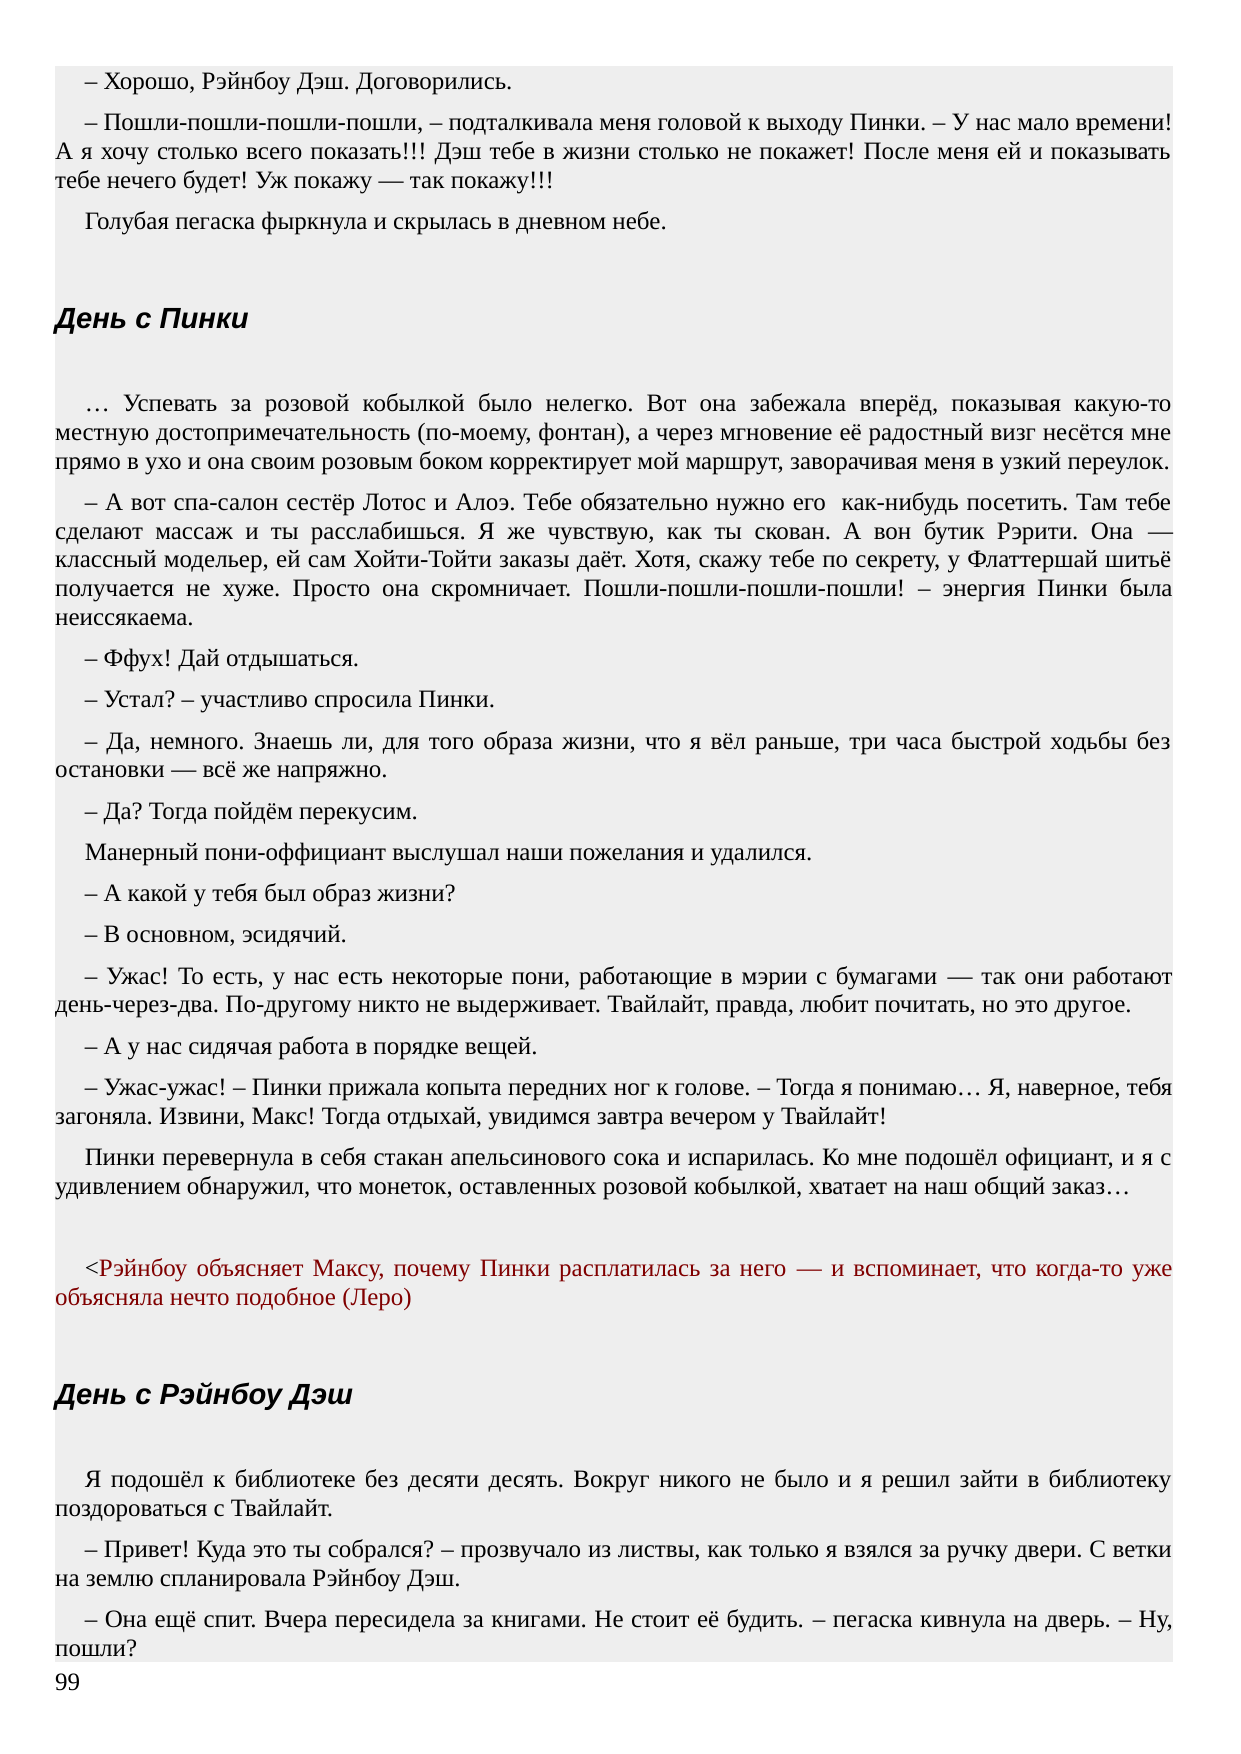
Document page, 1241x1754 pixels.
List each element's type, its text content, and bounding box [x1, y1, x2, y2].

text – Хорошо, Рэйнбоу Дэш. Договорились. [55, 66, 1173, 95]
text <Рэйнбоу объясняет Максу, почему Пинки расплатилась за него — и вспоминает, что когда-то уже объясняла нечто подобное (Леро) [55, 1253, 1173, 1311]
text – Она ещё спит. Вчера пересидела за книгами. Не стоит её будить. – пегаска кивнула на дверь. – Ну, пошли? [55, 1604, 1173, 1662]
text – А вот спа-салон сестёр Лотос и Алоэ. Тебе обязательно нужно его как-нибудь посетить. Там тебе сделают массаж и ты расслабишься. Я же чувствую, как ты скован. А вон бутик Рэрити. Она — классный модельер, ей сам Хойти-Тойти заказы даёт. Хотя, скажу тебе по секрету, у Флаттершай шитьё получается не хуже. Просто она скромничает. Пошли-пошли-пошли-пошли! – энергия Пинки была неиссякаема. [55, 487, 1173, 631]
text – Ффух! Дай отдышаться. [55, 643, 1173, 672]
text Пинки перевернула в себя стакан апельсинового сока и испарилась. Ко мне подошёл официант, и я с удивлением обнаружил, что монеток, оставленных розовой кобылкой, хватает на наш общий заказ… [55, 1142, 1173, 1199]
text – Да? Тогда пойдём перекусим. [55, 796, 1173, 824]
text – Да, немного. Знаешь ли, для того образа жизни, что я вёл раньше, три часа быстрой ходьбы без остановки — всё же напряжно. [55, 726, 1173, 783]
text – Устал? – участливо спросила Пинки. [55, 684, 1173, 713]
text – Пошли-пошли-пошли-пошли, – подталкивала меня головой к выходу Пинки. – У нас мало времени! А я хочу столько всего показать!!! Дэш тебе в жизни столько не покажет! После меня ей и показывать тебе нечего будет! Уж покажу — так покажу!!! [55, 107, 1173, 193]
subtitle День с Пинки [55, 301, 1173, 334]
text – А у нас сидячая работа в порядке вещей. [55, 1031, 1173, 1059]
subtitle День с Рэйнбоу Дэш [55, 1377, 1173, 1411]
text – А какой у тебя был образ жизни? [55, 878, 1173, 907]
text Голубая пегаска фыркнула и скрылась в дневном небе. [55, 206, 1173, 235]
text Я подошёл к библиотеке без десяти десять. Вокруг никого не было и я решил зайти в библиотеку поздороваться с Твайлайт. [55, 1464, 1173, 1522]
text Манерный пони-оффициант выслушал наши пожелания и удалился. [55, 837, 1173, 866]
text … Успевать за розовой кобылкой было нелегко. Вот она забежала вперёд, показывая какую-то местную достопримечательность (по-моему, фонтан), а через мгновение её радостный визг несётся мне прямо в ухо и она своим розовым боком корректирует мой маршрут, заворачивая меня в узкий переулок. [55, 388, 1173, 474]
text – Ужас-ужас! – Пинки прижала копыта передних ног к голове. – Тогда я понимаю… Я, наверное, тебя загоняла. Извини, Макс! Тогда отдыхай, увидимся завтра вечером у Твайлайт! [55, 1072, 1173, 1129]
text – Ужас! То есть, у нас есть некоторые пони, работающие в мэрии с бумагами — так они работают день-через-два. По-другому никто не выдерживает. Твайлайт, правда, любит почитать, но это другое. [55, 961, 1173, 1018]
text – В основном, эсидячий. [55, 919, 1173, 948]
text – Привет! Куда это ты собрался? – прозвучало из листвы, как только я взялся за ручку двери. С ветки на землю спланировала Рэйнбоу Дэш. [55, 1534, 1173, 1592]
